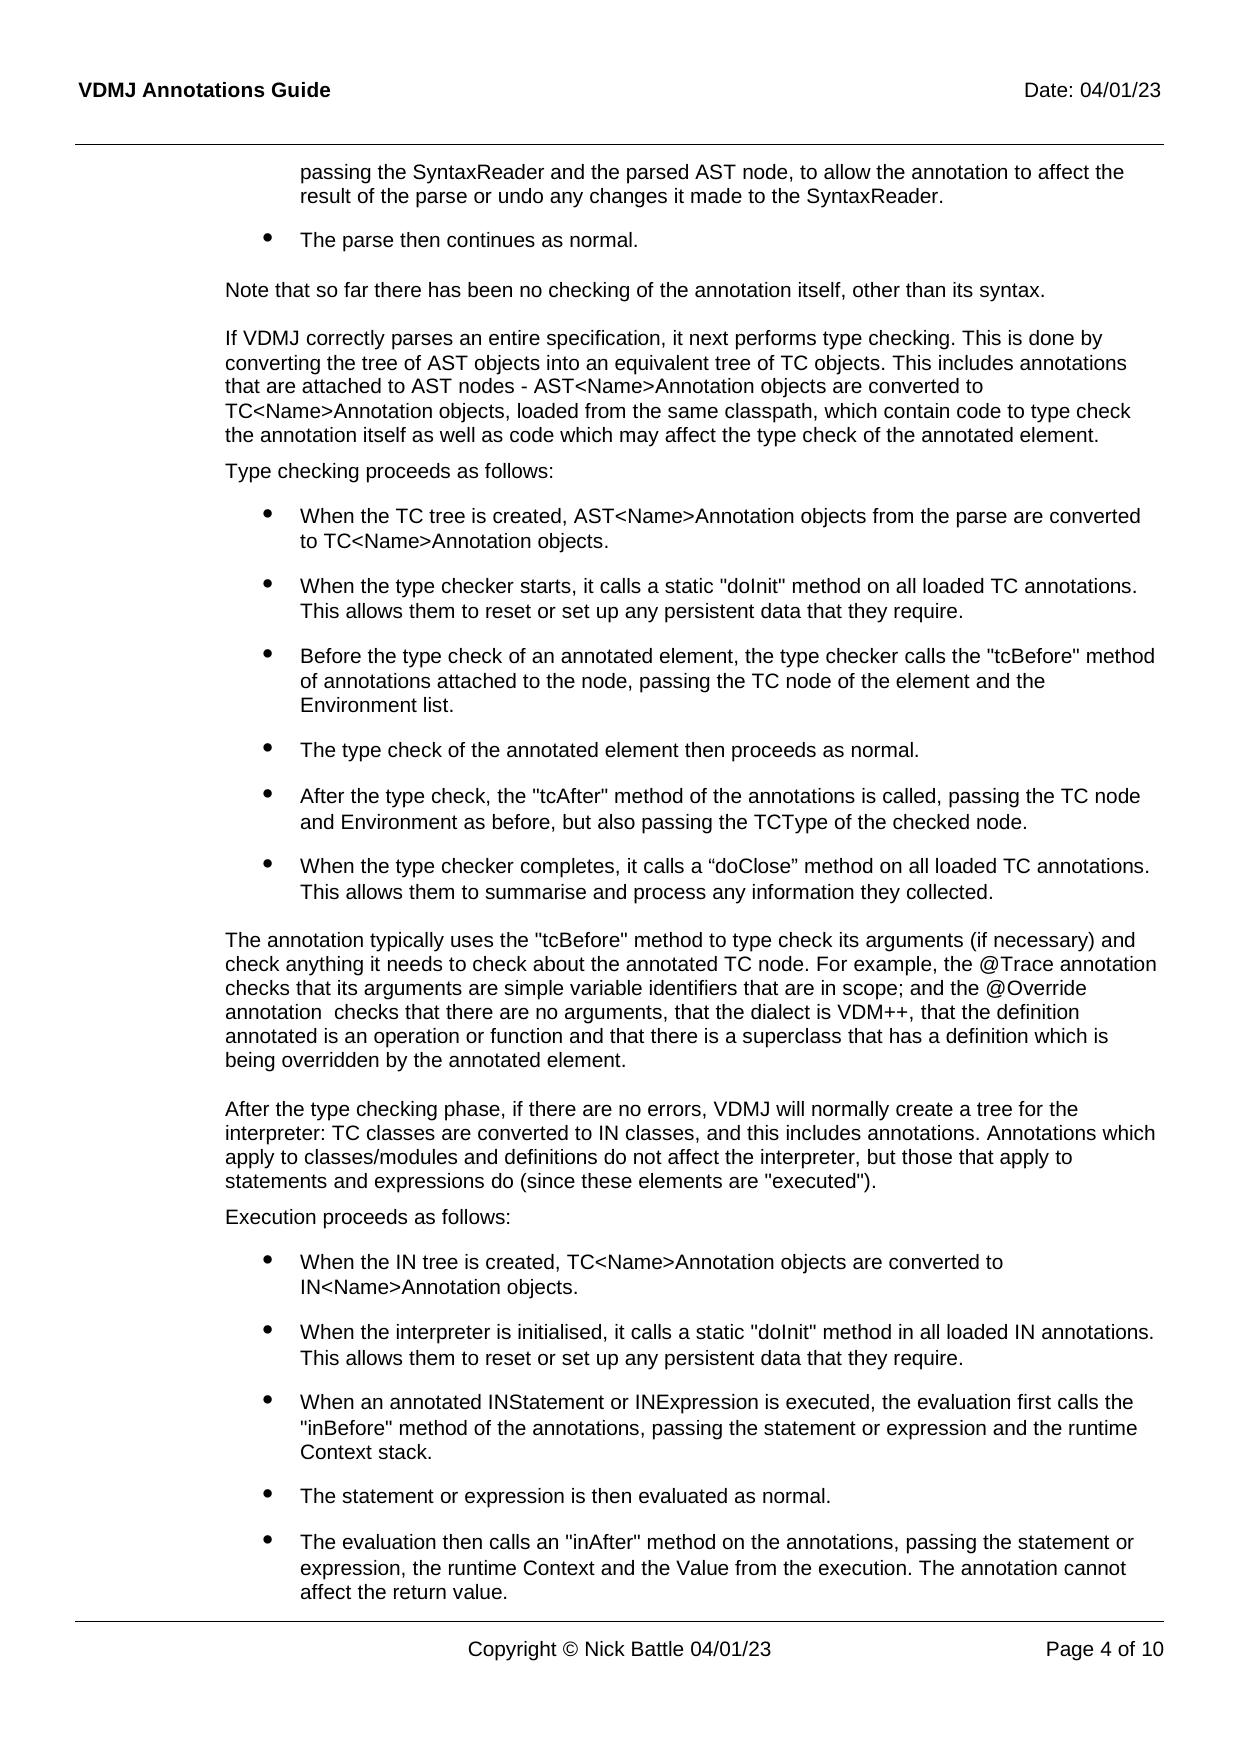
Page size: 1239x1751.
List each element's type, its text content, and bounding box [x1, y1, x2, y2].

text After the type checking phase, if there are no errors, VDMJ will normally create a tree for the interpreter: TC classes are converted to IN classes, and this includes annotations. Annotations which apply to classes/modules and definitions do not affect the interpreter, but those that apply to statements and expressions do (since these elements are "executed"). [225, 1097, 1164, 1193]
list When the type checker starts, it calls a static "doInit" method on all loaded TC annotations. This allows them to reset or set up any persistent data that they require. [262, 566, 1164, 623]
list When the interpreter is initialised, it calls a static "doInit" method in all loaded IN annotations. This allows them to reset or set up any persistent data that they require. [262, 1312, 1164, 1369]
list The statement or expression is then evaluated as normal. [262, 1476, 1164, 1510]
text Note that so far there has been no checking of the annotation itself, other than its syntax. [225, 278, 1164, 302]
list Before the type check of an annotated element, the type checker calls the "tcBefore" method of annotations attached to the node, passing the TC node of the element and the Environment list. [262, 636, 1164, 717]
text Type checking proceeds as follows: [225, 459, 1164, 483]
list passing the SyntaxReader and the parsed AST node, to allow the annotation to affect the result of the parse or undo any changes it made to the SyntaxReader. [262, 160, 1164, 208]
text The annotation typically uses the "tcBefore" method to type check its arguments (if necessary) and check anything it needs to check about the annotated TC node. For example, the @Trace annotation checks that its arguments are simple variable identifiers that are in scope; and the @Override annotation checks that there are no arguments, that the dialect is VDM++, that the definition annotated is an operation or function and that there is a superclass that has a definition which is being overridden by the annotated element. [225, 928, 1164, 1072]
list The evaluation then calls an "inAfter" method on the annotations, passing the statement or expression, the runtime Context and the Value from the execution. The annotation cannot affect the return value. [262, 1522, 1164, 1604]
list When the IN tree is created, TC<Name>Annotation objects are converted to IN<Name>Annotation objects. [262, 1242, 1164, 1299]
list The parse then continues as normal. [262, 220, 1164, 254]
list When the type checker completes, it calls a “doClose” method on all loaded TC annotations. This allows them to summarise and process any information they collected. [262, 846, 1164, 904]
text Execution proceeds as follows: [225, 1205, 1164, 1229]
list When an annotated INStatement or INExpression is executed, the evaluation first calls the "inBefore" method of the annotations, passing the statement or expression and the runtime Context stack. [262, 1382, 1164, 1464]
list When the TC tree is created, AST<Name>Annotation objects from the parse are converted to TC<Name>Annotation objects. [262, 496, 1164, 553]
list After the type check, the "tcAfter" method of the annotations is called, passing the TC node and Environment as before, but also passing the TCType of the checked node. [262, 776, 1164, 834]
text If VDMJ correctly parses an entire specification, it next performs type checking. This is done by converting the tree of AST objects into an equivalent tree of TC objects. This includes annotations that are attached to AST nodes - AST<Name>Annotation objects are converted to TC<Name>Annotation objects, loaded from the same classpath, which contain code to type check the annotation itself as well as code which may affect the type check of the annotated element. [225, 326, 1164, 447]
list The type check of the annotated element then proceeds as normal. [262, 730, 1164, 763]
